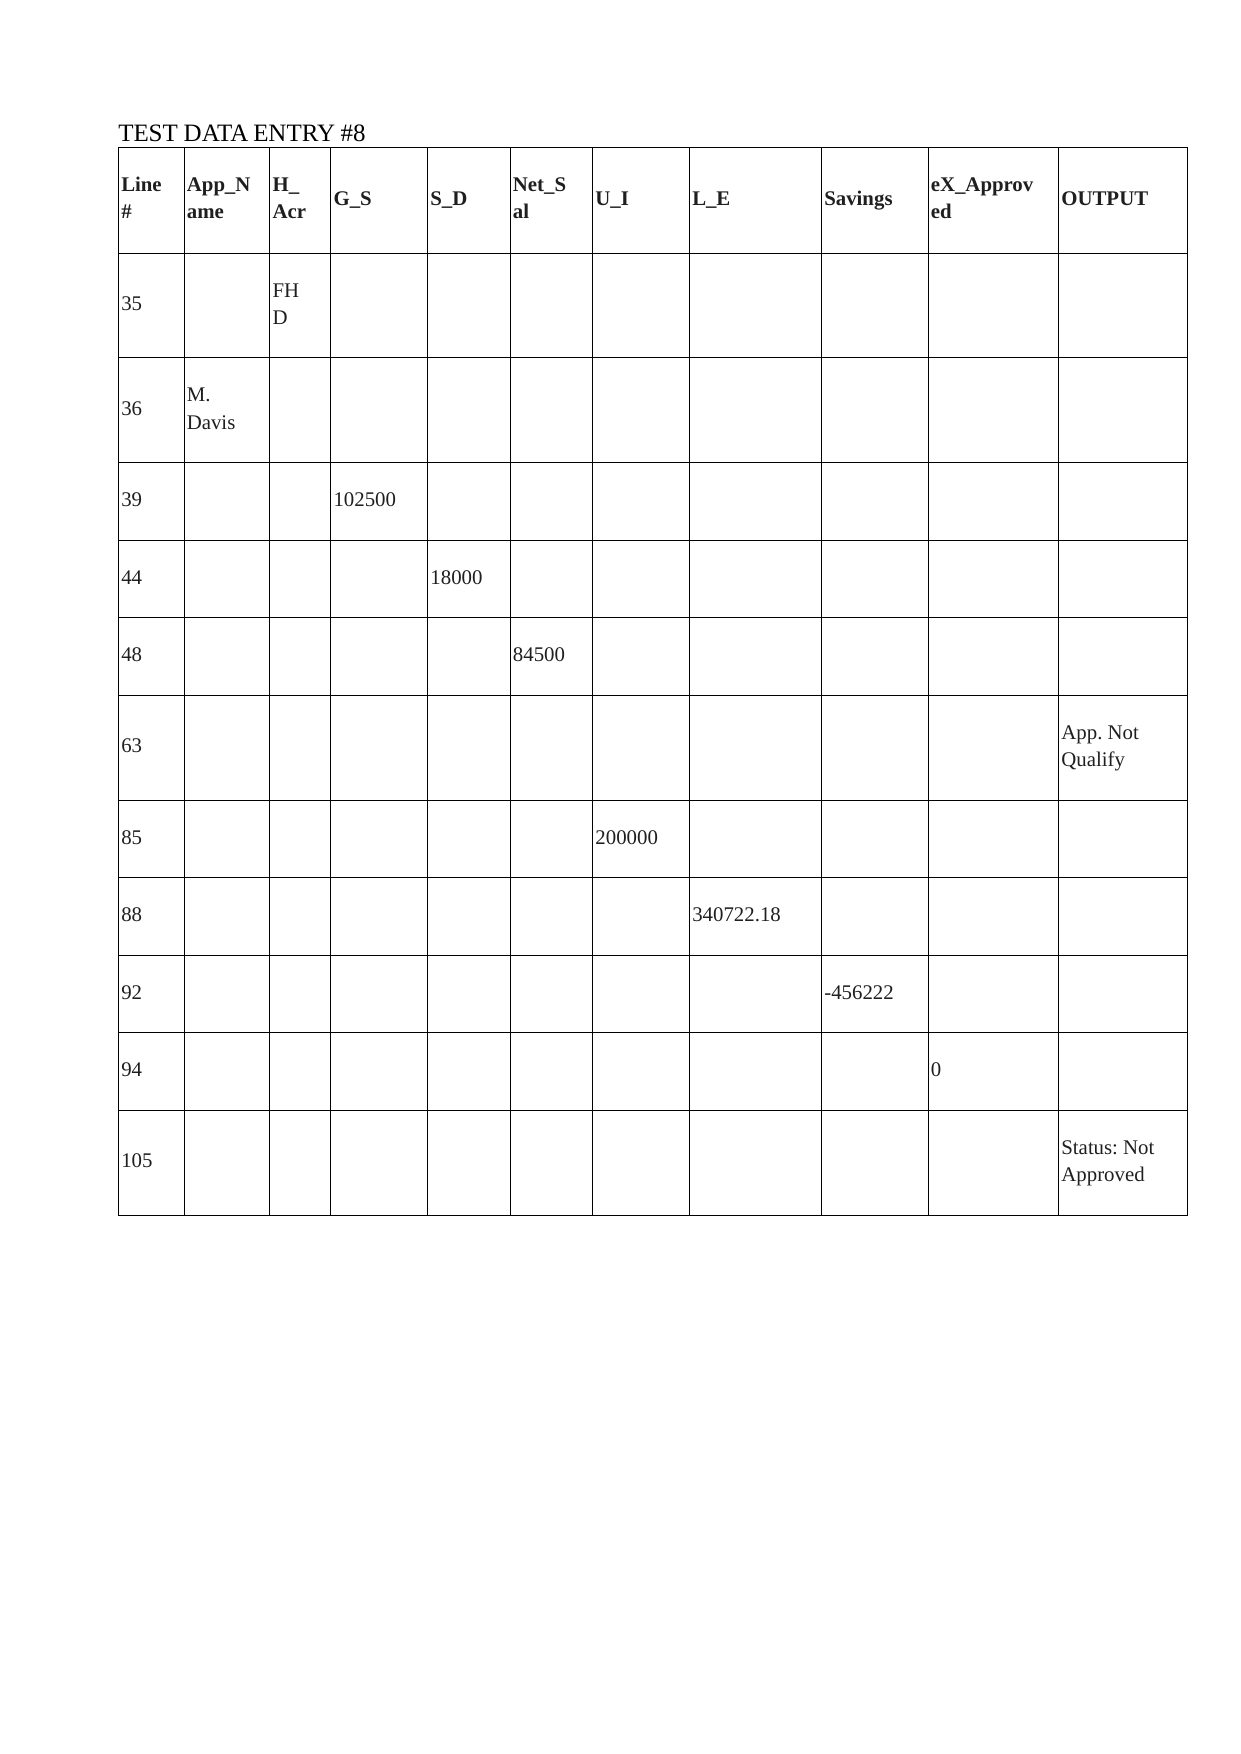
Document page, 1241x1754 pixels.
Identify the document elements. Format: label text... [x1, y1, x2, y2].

table_header OUTPUT [1059, 148, 1187, 252]
table_header Savings [822, 148, 928, 252]
table_cell [690, 463, 821, 540]
table_cell [511, 254, 592, 357]
table_cell 48 [119, 618, 184, 695]
table_cell [185, 956, 269, 1032]
table_cell Status: Not Approved [1059, 1111, 1187, 1214]
table_cell [428, 956, 510, 1032]
table_cell 0 [929, 1033, 1058, 1109]
table_cell [511, 801, 592, 877]
table_cell [929, 696, 1058, 799]
table_cell [929, 956, 1058, 1032]
table_cell [331, 1111, 427, 1214]
table_cell [511, 1111, 592, 1214]
table_cell [185, 1111, 269, 1214]
table_cell [593, 618, 689, 695]
table_cell 340722.18 [690, 878, 821, 954]
text TEST DATA ENTRY #8 [118, 118, 1122, 147]
table_cell [428, 358, 510, 462]
table_cell 88 [119, 878, 184, 954]
table_cell [1059, 878, 1187, 954]
table_header App_Name [185, 148, 269, 252]
table_cell [593, 696, 689, 799]
table_cell [270, 618, 330, 695]
table_cell [270, 956, 330, 1032]
table_cell [270, 1111, 330, 1214]
table_cell [1059, 618, 1187, 695]
table_cell [690, 1033, 821, 1109]
table_cell [428, 696, 510, 799]
table_cell [331, 801, 427, 877]
table_cell [822, 801, 928, 877]
table_cell [331, 956, 427, 1032]
table_cell 92 [119, 956, 184, 1032]
table_cell [822, 463, 928, 540]
table_cell [331, 358, 427, 462]
table_cell -456222 [822, 956, 928, 1032]
table_cell 36 [119, 358, 184, 462]
table_cell [270, 463, 330, 540]
table_cell [690, 618, 821, 695]
table_header L_E [690, 148, 821, 252]
table_cell 200000 [593, 801, 689, 877]
table_cell [822, 696, 928, 799]
table_cell [593, 1111, 689, 1214]
table_cell 35 [119, 254, 184, 357]
table_cell [270, 696, 330, 799]
table_header G_S [331, 148, 427, 252]
table_cell [929, 541, 1058, 617]
table_cell [1059, 541, 1187, 617]
table_cell 18000 [428, 541, 510, 617]
table_cell [428, 878, 510, 954]
table_header S_D [428, 148, 510, 252]
table_cell [331, 878, 427, 954]
table_cell M. Davis [185, 358, 269, 462]
table_cell [929, 878, 1058, 954]
table_cell [1059, 358, 1187, 462]
table_cell [428, 618, 510, 695]
table_cell [185, 878, 269, 954]
table_cell [593, 358, 689, 462]
table_cell [511, 878, 592, 954]
table_cell [1059, 956, 1187, 1032]
table_cell [185, 254, 269, 357]
table_cell [822, 1033, 928, 1109]
table_cell [593, 1033, 689, 1109]
table_cell [185, 696, 269, 799]
table_cell [428, 801, 510, 877]
table_cell [593, 878, 689, 954]
table_cell [690, 696, 821, 799]
table_cell [929, 618, 1058, 695]
table_cell [593, 254, 689, 357]
table_cell [270, 358, 330, 462]
table_cell App. Not Qualify [1059, 696, 1187, 799]
table_cell 105 [119, 1111, 184, 1214]
table_cell [929, 358, 1058, 462]
table_cell [822, 618, 928, 695]
table_header eX_Approved [929, 148, 1058, 252]
table_cell [929, 801, 1058, 877]
table_cell 39 [119, 463, 184, 540]
table_cell [822, 1111, 928, 1214]
table_cell [690, 541, 821, 617]
table_cell [929, 1111, 1058, 1214]
table_cell 63 [119, 696, 184, 799]
table_cell 85 [119, 801, 184, 877]
table_cell 102500 [331, 463, 427, 540]
table_cell [1059, 254, 1187, 357]
table_cell [690, 1111, 821, 1214]
table_header Net_Sal [511, 148, 592, 252]
table_cell [270, 878, 330, 954]
table_cell [511, 1033, 592, 1109]
table_header Line # [119, 148, 184, 252]
table_cell [593, 956, 689, 1032]
table_cell [185, 463, 269, 540]
table_cell [511, 541, 592, 617]
table_cell [428, 1111, 510, 1214]
table_header H_Acr [270, 148, 330, 252]
table_cell [331, 254, 427, 357]
table_cell [270, 801, 330, 877]
table_cell [185, 541, 269, 617]
table_cell [1059, 801, 1187, 877]
table_cell [822, 254, 928, 357]
table_cell [270, 1033, 330, 1109]
table_cell [690, 254, 821, 357]
table_cell [822, 358, 928, 462]
table_cell [428, 463, 510, 540]
table_cell [822, 878, 928, 954]
table_cell 94 [119, 1033, 184, 1109]
table_cell [1059, 1033, 1187, 1109]
table_cell [511, 463, 592, 540]
table_cell 84500 [511, 618, 592, 695]
table_cell [690, 956, 821, 1032]
table_cell [428, 254, 510, 357]
table_cell [593, 541, 689, 617]
table_cell [593, 463, 689, 540]
table_cell [185, 801, 269, 877]
table_cell [185, 1033, 269, 1109]
table_cell [428, 1033, 510, 1109]
table_cell [822, 541, 928, 617]
table_cell FHD [270, 254, 330, 357]
table_cell [185, 618, 269, 695]
table_cell [270, 541, 330, 617]
table_cell [1059, 463, 1187, 540]
table_cell 44 [119, 541, 184, 617]
table_cell [511, 696, 592, 799]
table_cell [331, 696, 427, 799]
table_cell [929, 463, 1058, 540]
table_cell [331, 1033, 427, 1109]
table_cell [690, 358, 821, 462]
table_cell [511, 358, 592, 462]
table_cell [511, 956, 592, 1032]
table_cell [331, 618, 427, 695]
table_header U_I [593, 148, 689, 252]
table_cell [690, 801, 821, 877]
table_cell [331, 541, 427, 617]
table_cell [929, 254, 1058, 357]
